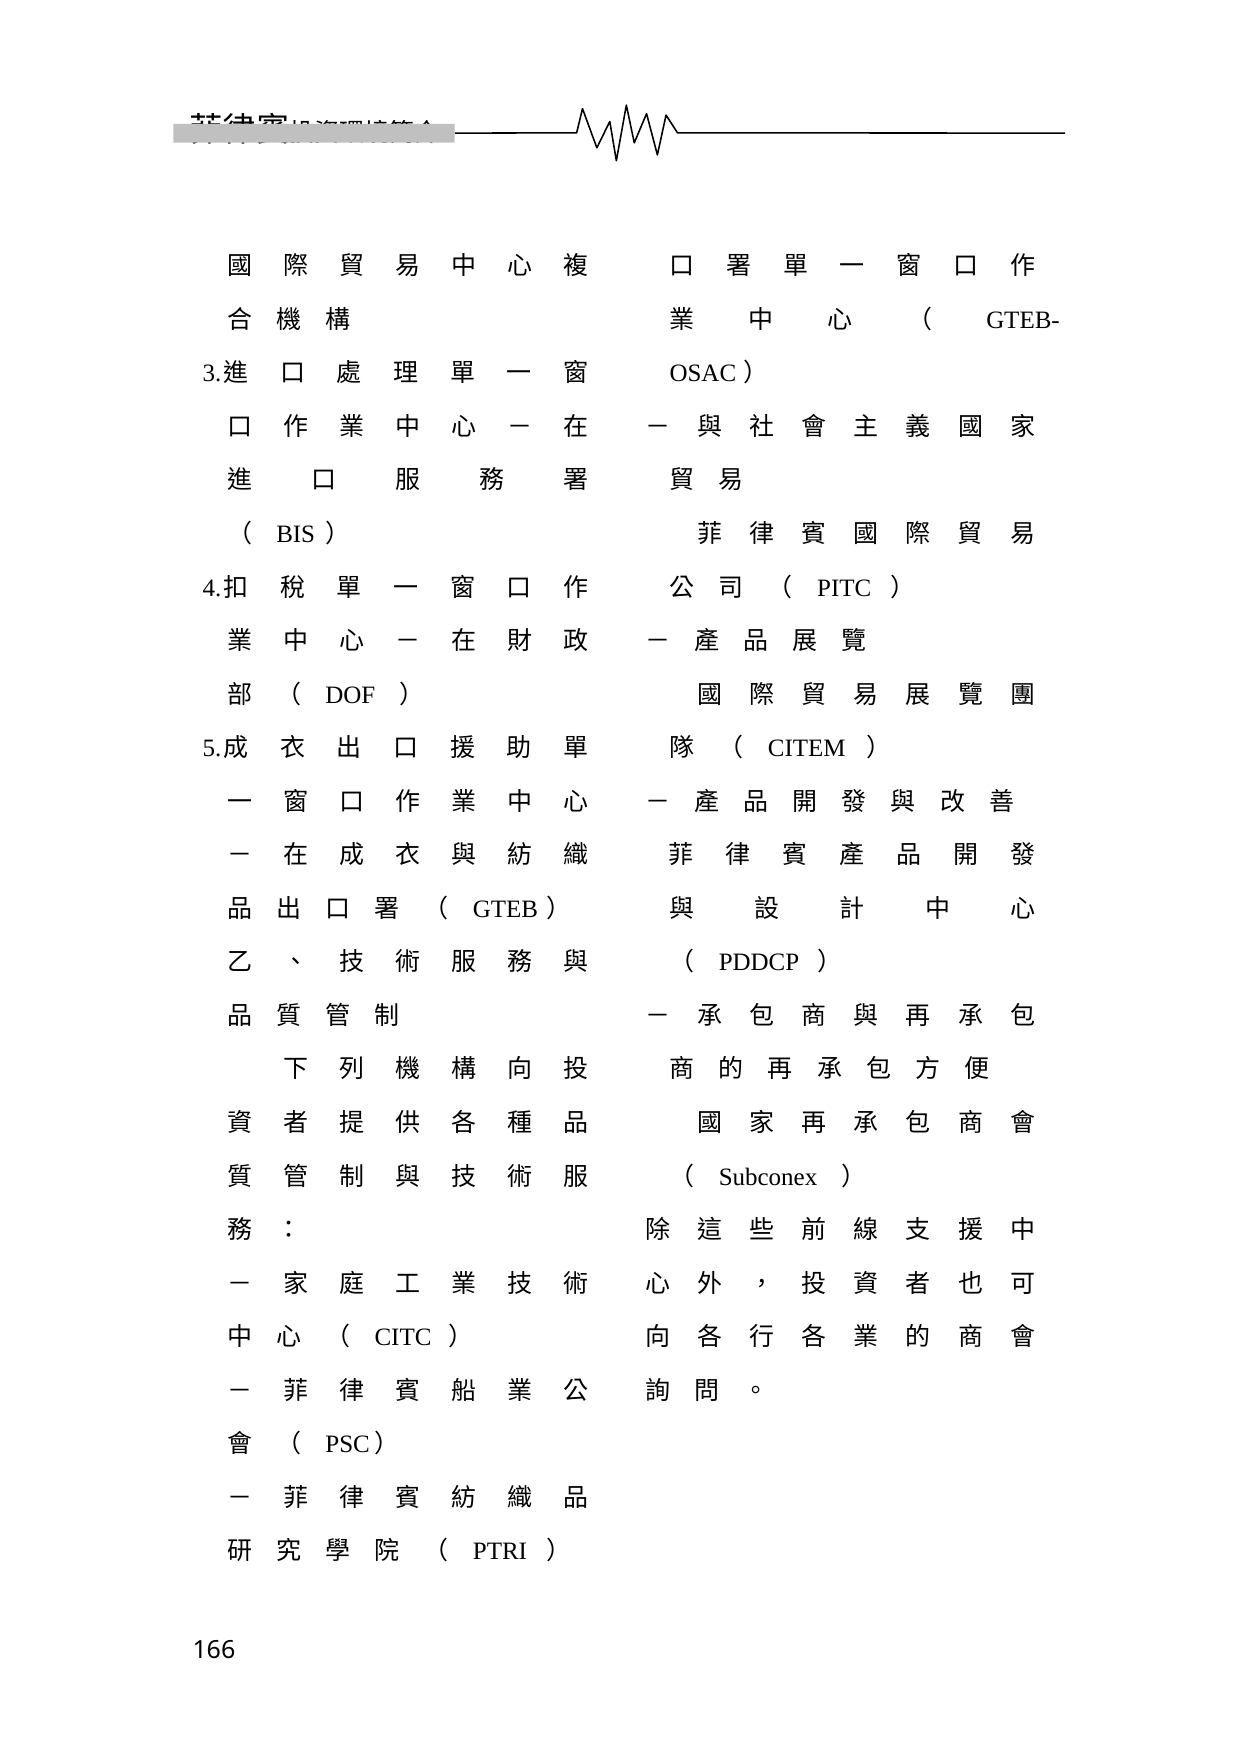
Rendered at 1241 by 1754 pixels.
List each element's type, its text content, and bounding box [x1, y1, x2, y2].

table_header 國際貿易中心複合機構 3. 進口處理單一窗口作業中心－在進口服務署（BIS） 4. 扣稅單一窗口作業中心－在財政部（DOF） 5. 成衣出口援助單一窗口作業中心－在成衣與紡織品出口署（GTEB） 乙、技術服務與品質管制 下列機構向投資者提供各種品質管制與技術服務： －家庭工業技術中心（CITC） －菲律賓船業公會（PSC） －菲律賓紡織品研究學院（PTRI） [177, 237, 615, 1576]
table_header 口署單一窗口作業中心（GTEB-OSAC） －與社會主義國家貿易 菲律賓國際貿易公司（PITC） －產品展覽 國際貿易展覽團隊（CITEM） －產品開發與改善 菲律賓產品開發與設計中心（PDDCP） －承包商與再承包商的再承包方便 國家再承包商會（Subconex） 除這些前線支援中心外，投資者也可向各行各業的商會詢問。 [615, 237, 1062, 1576]
